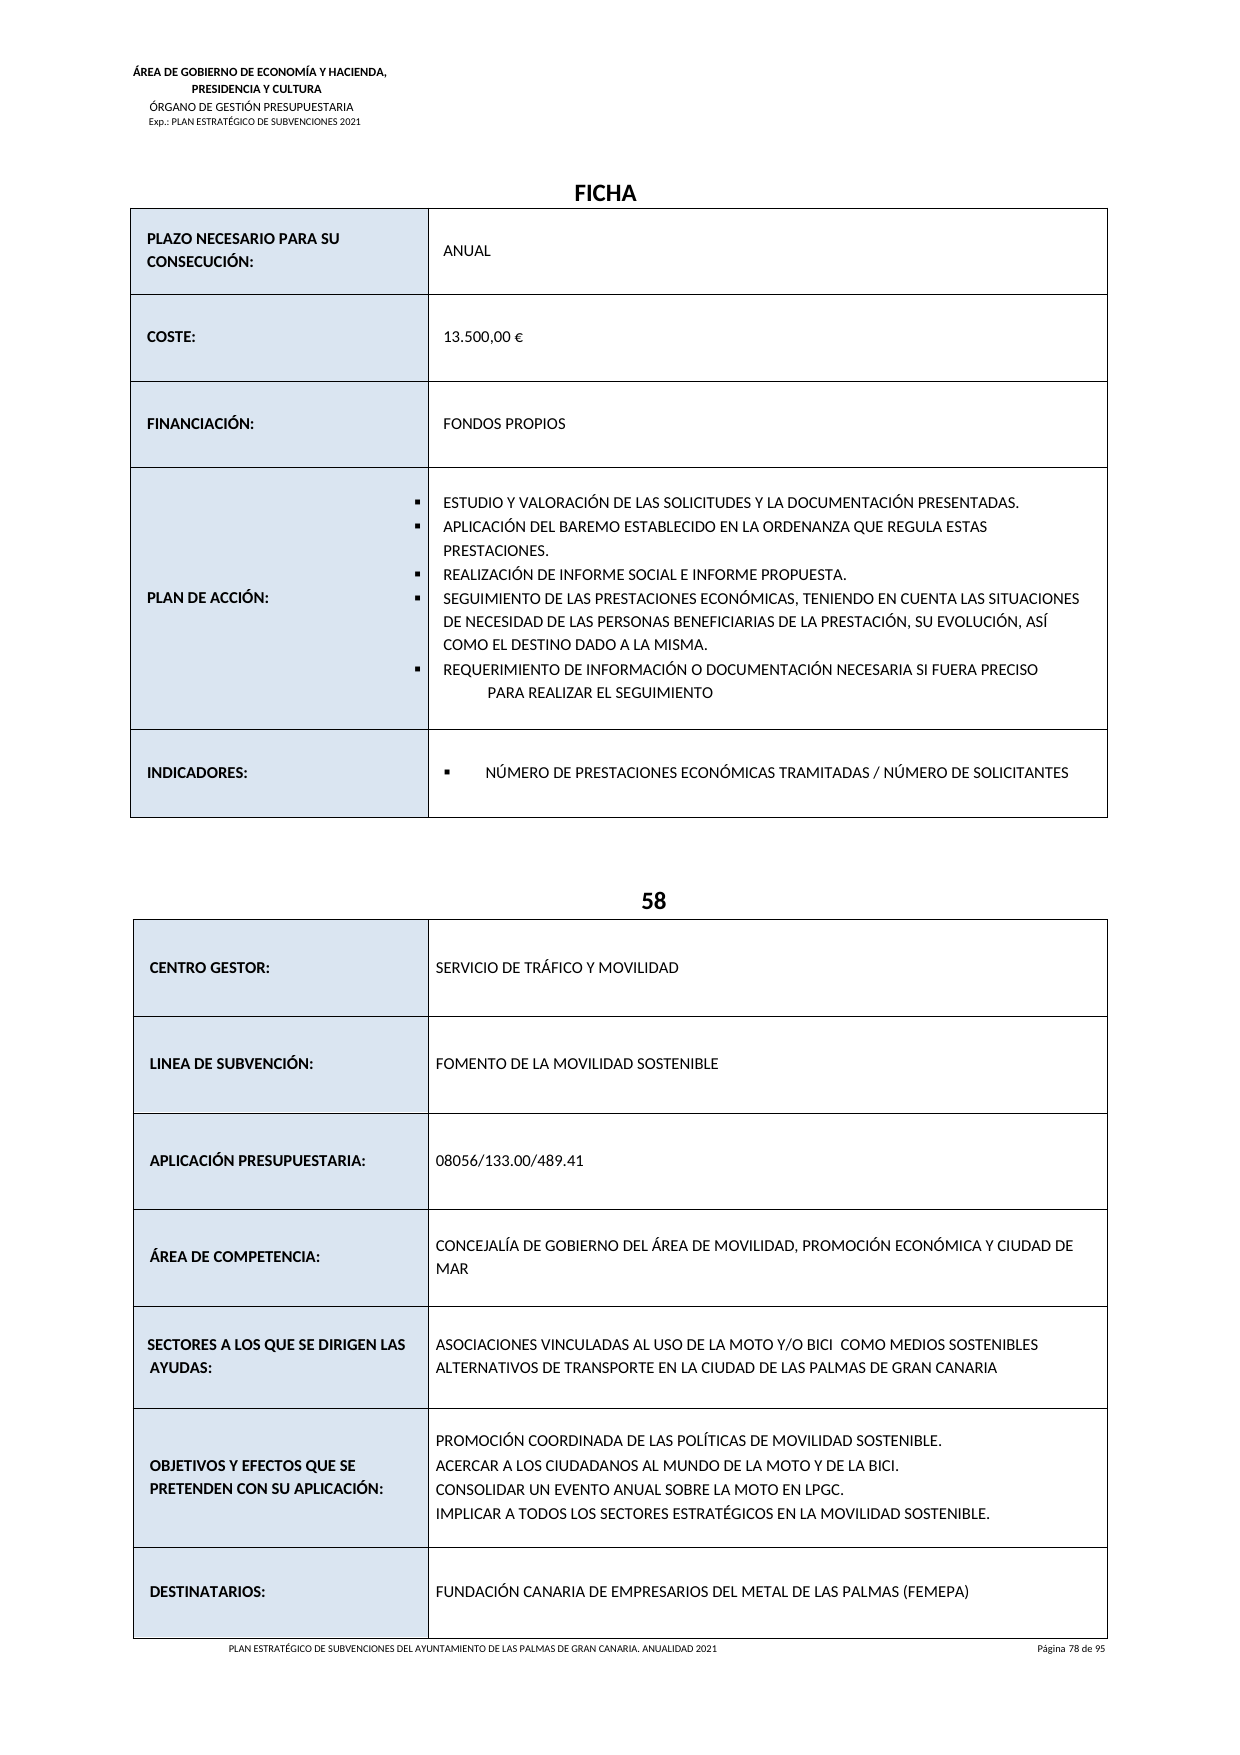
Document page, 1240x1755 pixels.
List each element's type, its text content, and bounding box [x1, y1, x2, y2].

table_cell ANUAL [429, 209, 1107, 294]
table_cell SECTORES A LOS QUE SE DIRIGEN LAS AYUDAS: [134, 1307, 428, 1408]
table_header SERVICIO DE TRÁFICO Y MOVILIDAD [429, 920, 1107, 1016]
table_header CENTRO GESTOR: [134, 920, 428, 1016]
table_cell 08056/133.00/489.41 [429, 1114, 1107, 1209]
table_cell PLAN DE ACCIÓN: [131, 468, 428, 729]
table_cell PROMOCIÓN COORDINADA DE LAS POLÍTICAS DE MOVILIDAD SOSTENIBLE. ACERCAR A LOS CIUDADANOS AL MUNDO DE LA MOTO Y DE LA BICI. CONSOLIDAR UN EVENTO ANUAL SOBRE LA MOTO EN LPGC. IMPLICAR A TODOS LOS SECTORES ESTRATÉGICOS EN LA MOVILIDAD SOSTENIBLE. [429, 1409, 1107, 1547]
table_cell APLICACIÓN PRESUPUESTARIA: [134, 1114, 428, 1209]
table_cell FONDOS PROPIOS [429, 382, 1107, 467]
table_cell 13.500,00 € [429, 295, 1107, 381]
table_cell FUNDACIÓN CANARIA DE EMPRESARIOS DEL METAL DE LAS PALMAS (FEMEPA) [429, 1548, 1107, 1637]
table_cell DESTINATARIOS: [134, 1548, 428, 1637]
table_cell ASOCIACIONES VINCULADAS AL USO DE LA MOTO Y/O BICI COMO MEDIOS SOSTENIBLES ALTERNATIVOS DE TRANSPORTE EN LA CIUDAD DE LAS PALMAS DE GRAN CANARIA [429, 1307, 1107, 1408]
table_cell ÁREA DE COMPETENCIA: [134, 1210, 428, 1306]
table_cell COSTE: [131, 295, 428, 381]
table_cell INDICADORES: [131, 730, 428, 817]
table_cell PLAZO NECESARIO PARA SU CONSECUCIÓN: [131, 209, 428, 294]
table_cell FOMENTO DE LA MOVILIDAD SOSTENIBLE [429, 1017, 1107, 1112]
table_cell OBJETIVOS Y EFECTOS QUE SE PRETENDEN CON SU APLICACIÓN: [134, 1409, 428, 1547]
table_cell  NÚMERO DE PRESTACIONES ECONÓMICAS TRAMITADAS / NÚMERO DE SOLICITANTES [429, 730, 1107, 817]
text 58 [641, 886, 667, 916]
table_cell FINANCIACIÓN: [131, 382, 428, 467]
table_cell CONCEJALÍA DE GOBIERNO DEL ÁREA DE MOVILIDAD, PROMOCIÓN ECONÓMICA Y CIUDAD DE MAR [429, 1210, 1107, 1306]
table_cell LINEA DE SUBVENCIÓN: [134, 1017, 428, 1112]
table_cell ESTUDIO Y VALORACIÓN DE LAS SOLICITUDES Y LA DOCUMENTACIÓN PRESENTADAS. APLICACIÓN DEL BAREMO ESTABLECIDO EN LA ORDENANZA QUE REGULA ESTAS PRESTACIONES. REALIZACIÓN DE INFORME SOCIAL E INFORME PROPUESTA. SEGUIMIENTO DE LAS PRESTACIONES ECONÓMICAS, TENIENDO EN CUENTA LAS SITUACIONES DE NECESIDAD DE LAS PERSONAS BENEFICIARIAS DE LA PRESTACIÓN, SU EVOLUCIÓN, ASÍ COMO EL DESTINO DADO A LA MISMA. REQUERIMIENTO DE INFORMACIÓN O DOCUMENTACIÓN NECESARIA SI FUERA PRECISO PARA REALIZAR EL SEGUIMIENTO [429, 468, 1107, 729]
